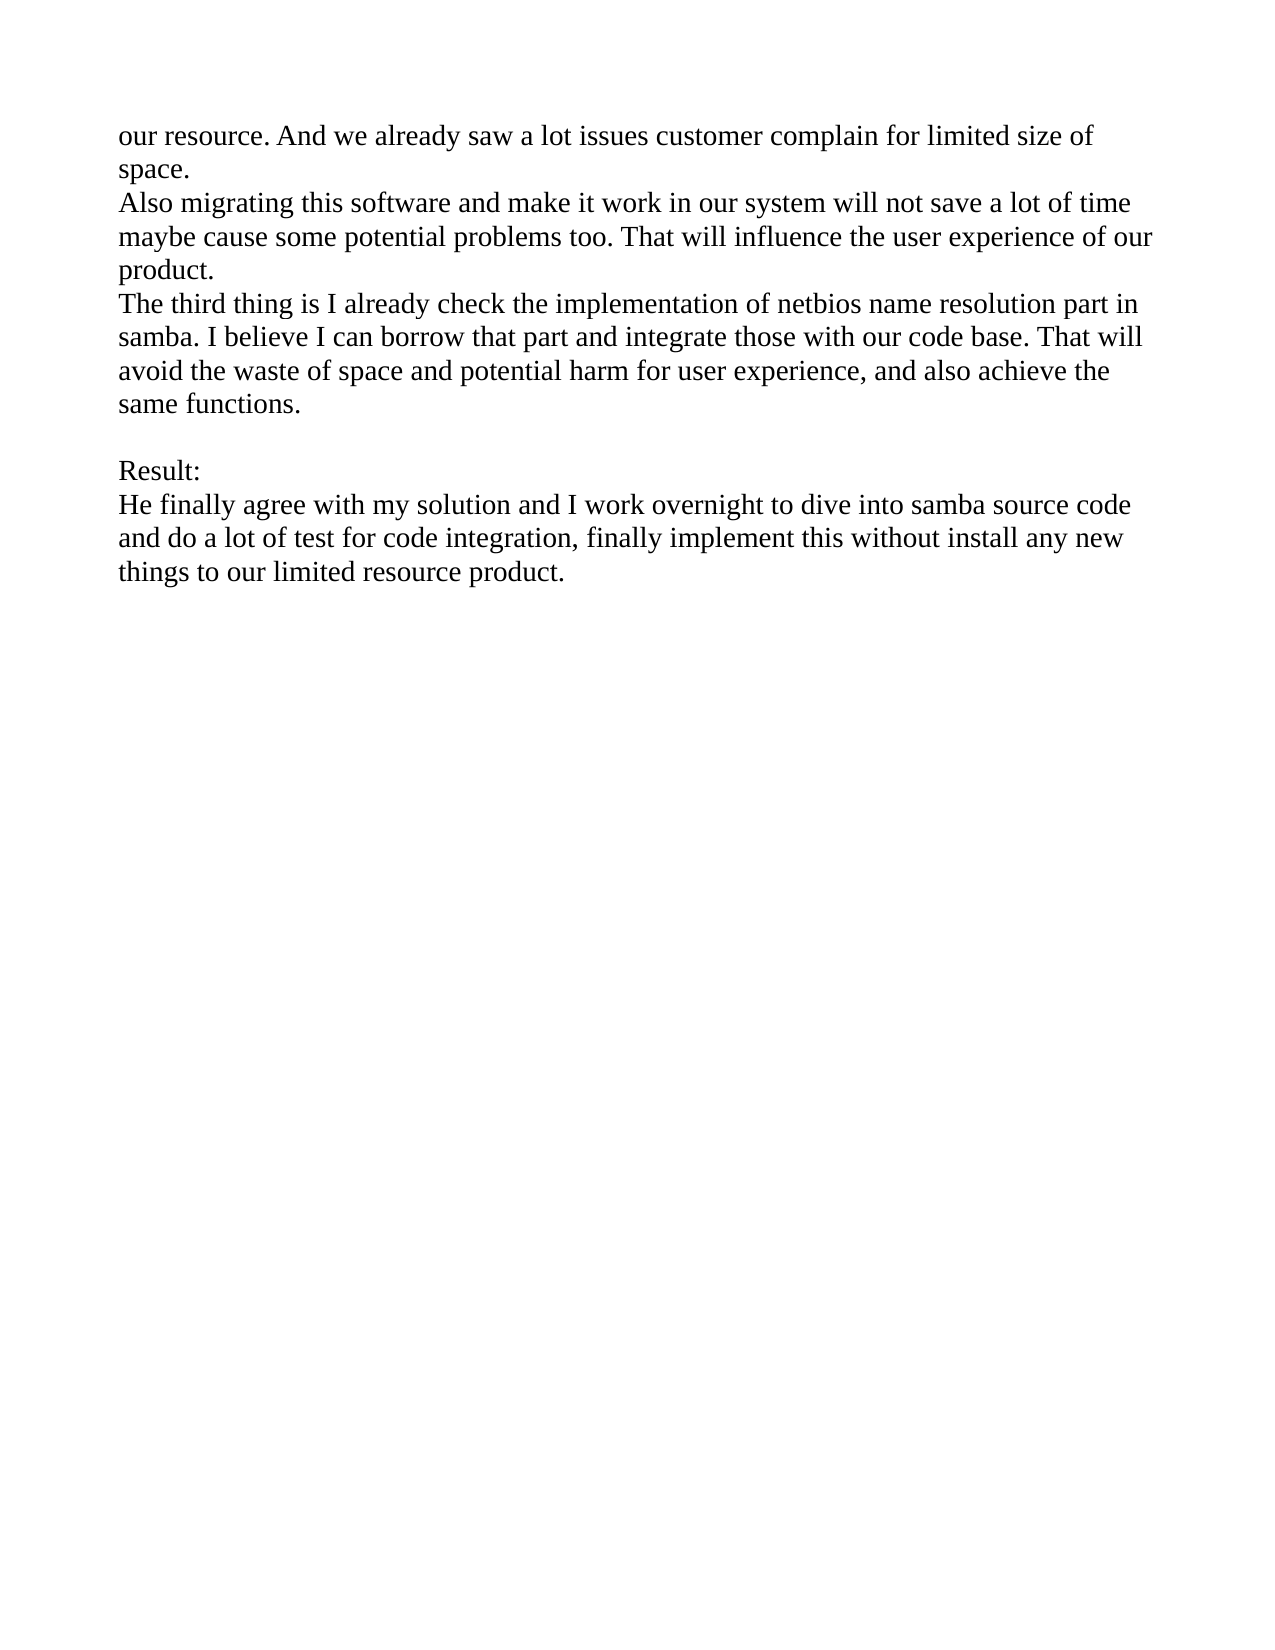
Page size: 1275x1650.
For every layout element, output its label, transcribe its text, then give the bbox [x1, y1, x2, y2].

text our resource. And we already saw a lot issues customer complain for limited size of space. [118, 118, 1157, 185]
text He finally agree with my solution and I work overnight to dive into samba source code and do a lot of test for code integration, finally implement this without install any new things to our limited resource product. [118, 487, 1157, 588]
text Result: [118, 453, 1157, 487]
text Also migrating this software and make it work in our system will not save a lot of time maybe cause some potential problems too. That will influence the user experience of our product. [118, 185, 1157, 286]
text The third thing is I already check the implementation of netbios name resolution part in samba. I believe I can borrow that part and integrate those with our code base. That will avoid the waste of space and potential harm for user experience, and also achieve the same functions. [118, 286, 1157, 420]
